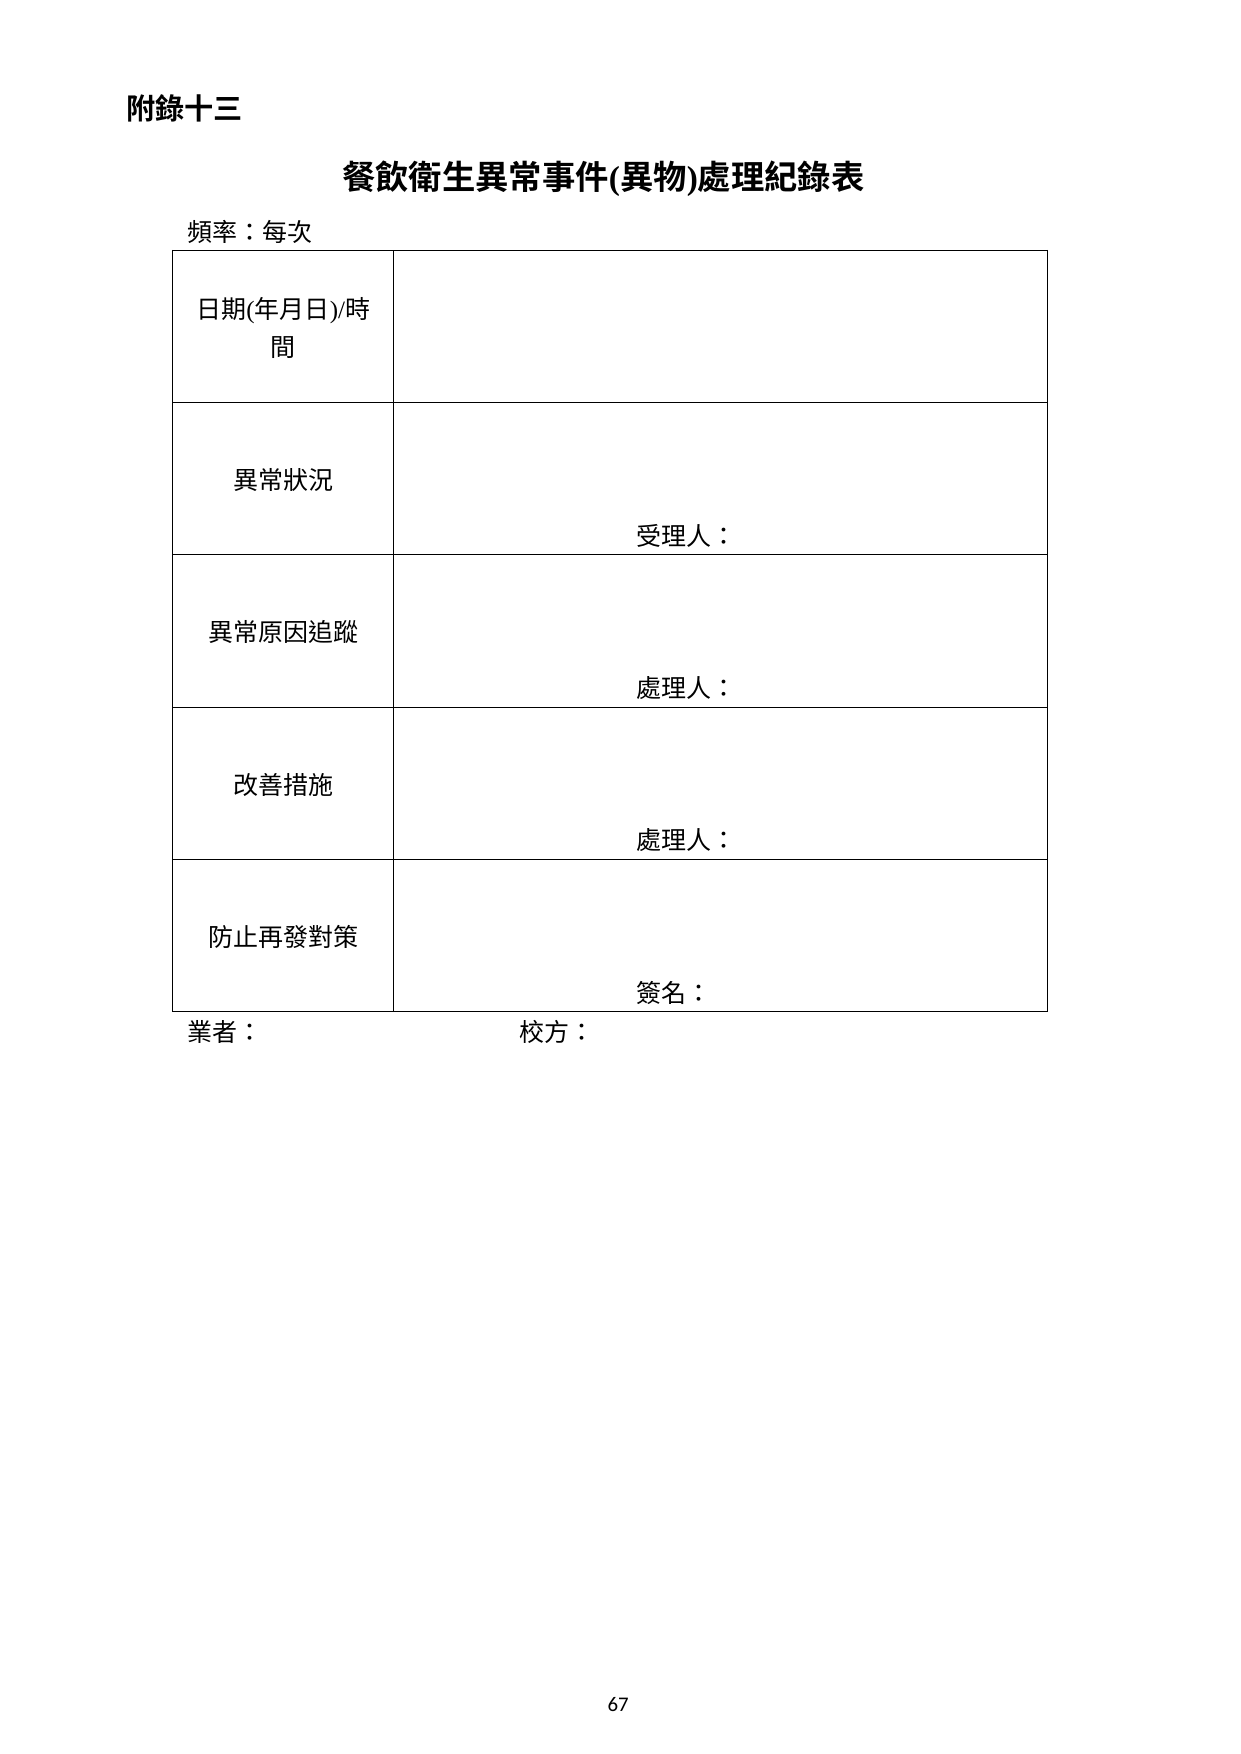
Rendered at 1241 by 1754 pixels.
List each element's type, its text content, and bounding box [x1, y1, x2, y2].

text 附錄十三 [126, 86, 265, 128]
table_cell 處理人： [394, 708, 1047, 859]
table_header [394, 251, 1047, 402]
text 業者： 校方： [187, 1012, 1048, 1050]
text 頻率：每次 [187, 212, 1048, 250]
table_cell 處理人： [394, 555, 1047, 707]
text 餐飲衛生異常事件(異物)處理紀錄表 [158, 137, 1048, 212]
table_cell 改善措施 [173, 708, 393, 859]
table_cell 防止再發對策 [173, 860, 393, 1011]
table_cell 異常狀況 [173, 403, 393, 554]
table_cell 簽名： [394, 860, 1047, 1011]
table_cell 受理人： [394, 403, 1047, 554]
table_header 日期(年月日)/時間 [173, 251, 393, 402]
table_cell 異常原因追蹤 [173, 555, 393, 707]
